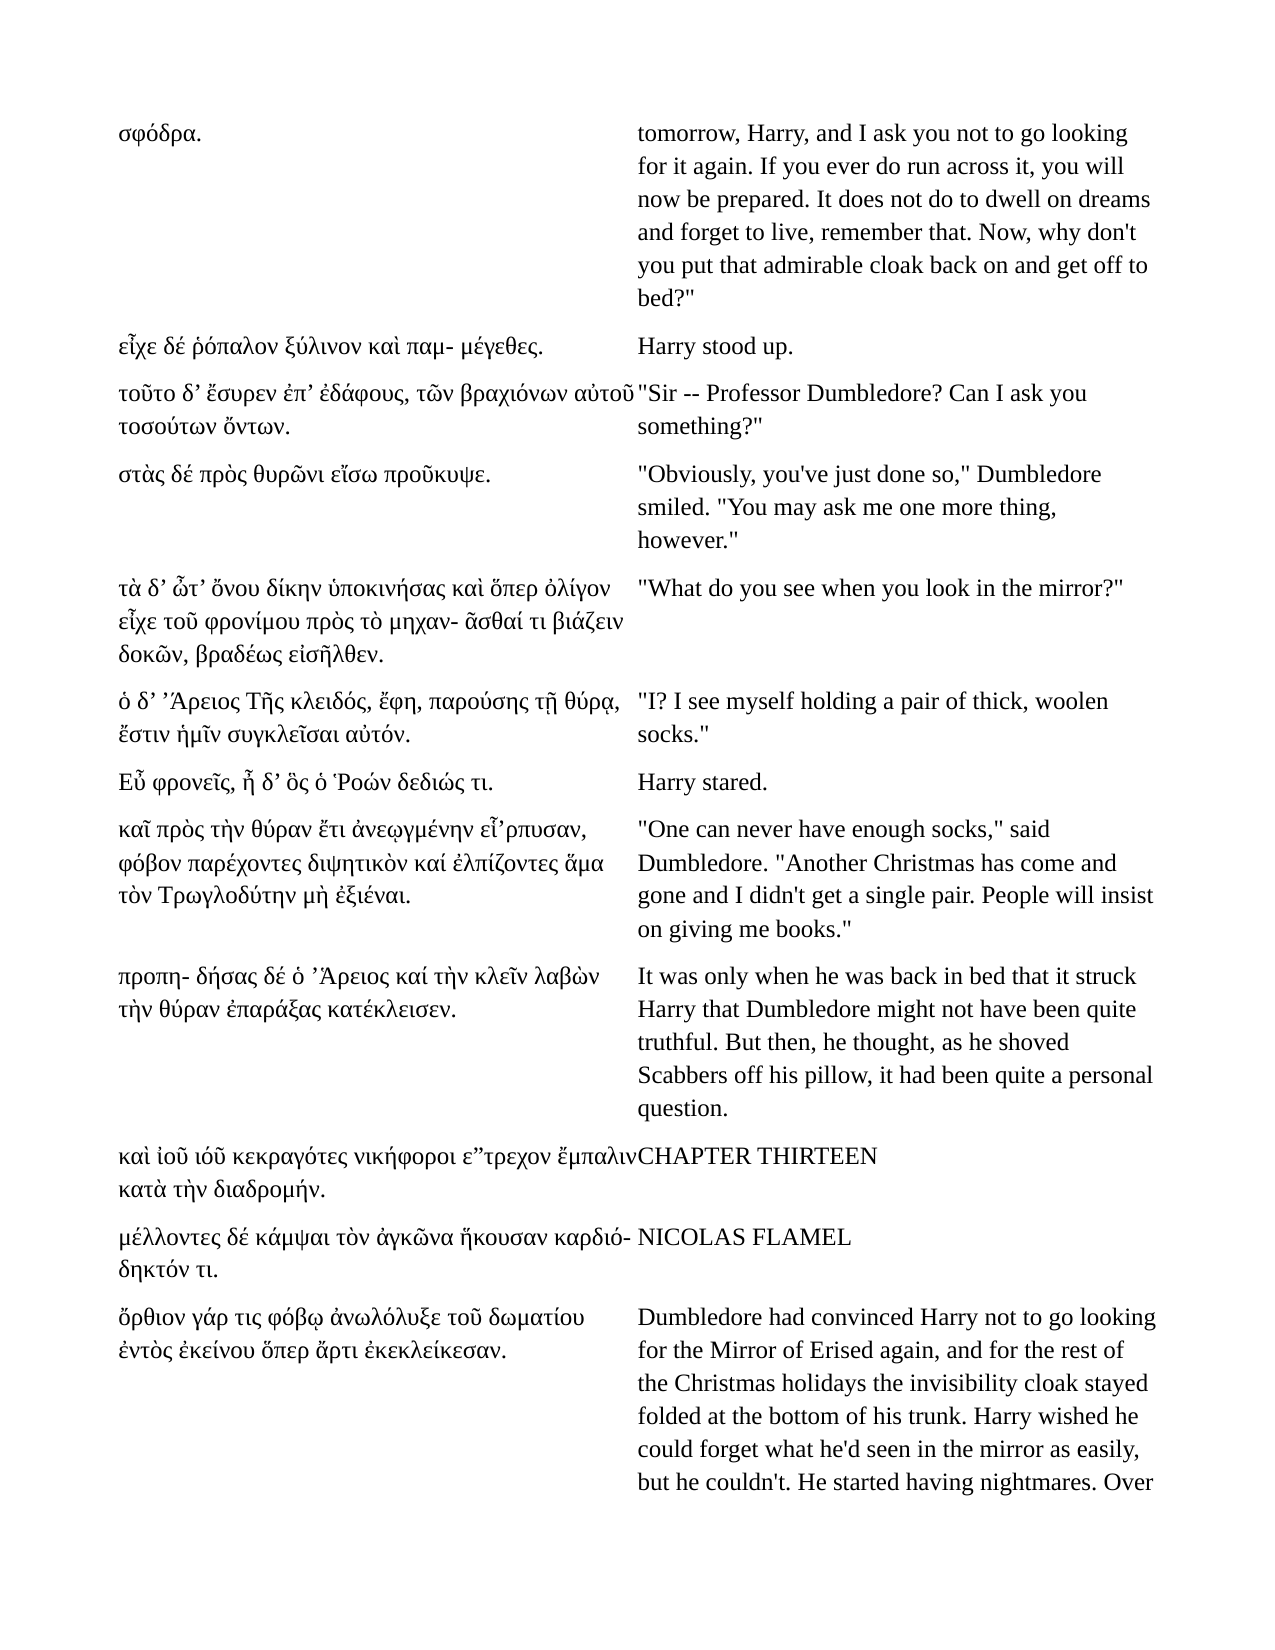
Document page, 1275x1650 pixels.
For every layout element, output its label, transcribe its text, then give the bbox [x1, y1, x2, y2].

table_cell "What do you see when you look in the mirror?" [638, 573, 1157, 686]
table_cell τοῦτο δ’ ἔσυρεν ἐπ’ ἐδάφους, τῶν βραχιόνων αὐτοῦ τοσούτων ὄντων. [118, 379, 637, 459]
table_cell Harry stared. [638, 767, 1157, 814]
table_cell τὰ δ’ ὦτ’ ὄνου δίκην ὑποκινήσας καὶ ὅπερ ὀλίγον εἶχε τοῦ φρονίμου πρὸς τὸ μηχαν- ᾶσθαί τι βιάζειν δοκῶν, βραδέως εἰσῆλθεν. [118, 573, 637, 686]
table_cell καὶ ἰοῦ ιόῦ κεκραγότες νικήφοροι ε”τρεχον ἔμπαλιν κατὰ τὴν διαδρομήν. [118, 1141, 637, 1222]
table_cell tomorrow, Harry, and I ask you not to go looking for it again. If you ever do run across it, you will now be prepared. It does not do to dwell on dreams and forget to live, remember that. Now, why don't you put that admirable cloak back on and get off to bed?" [638, 118, 1157, 331]
table_cell "One can never have enough socks," said Dumbledore. "Another Christmas has come and gone and I didn't get a single pair. People will insist on giving me books." [638, 815, 1157, 961]
table_cell στὰς δέ πρὸς θυρῶνι εἴσω προῦκυψε. [118, 459, 637, 573]
table_cell εἶχε δέ ῥόπαλον ξύλινον καὶ παμ- μέγεθες. [118, 331, 637, 378]
table_cell ὁ δ’ ’Άρειος Τῆς κλειδός, ἔφη, παρούσης τῇ θύρᾳ, ἔστιν ἡμῖν συγκλεῖσαι αὐτόν. [118, 686, 637, 767]
table_cell NICOLAS FLAMEL [638, 1222, 1157, 1302]
table_cell σφόδρα. [118, 118, 637, 331]
table_cell καῖ πρὸς τὴν θύραν ἔτι ἀνεῳγμένην εἷ’ρπυσαν, φόβον παρέχοντες διψητικὸν καί ἐλπίζοντες ἅμα τὸν Τρωγλοδύτην μὴ ἐξιέναι. [118, 815, 637, 961]
table_cell ὄρθιον γάρ τις φόβῳ ἀνωλόλυξε τοῦ δωματίου ἐντὸς ἐκείνου ὅπερ ἄρτι ἐκεκλείκεσαν. [118, 1302, 637, 1496]
table_cell "Obviously, you've just done so," Dumbledore smiled. "You may ask me one more thing, however." [638, 459, 1157, 573]
table_cell Εὖ φρονεῖς, ἦ δ’ ὃς ὁ Ῥοών δεδιώς τι. [118, 767, 637, 814]
table_cell "Sir -- Professor Dumbledore? Can I ask you something?" [638, 379, 1157, 459]
table_cell προπη- δήσας δέ ὁ ’Ἁρειος καί τὴν κλεῖν λαβὼν τὴν θύραν ἐπαράξας κατέκλεισεν. [118, 961, 637, 1141]
table_cell Harry stood up. [638, 331, 1157, 378]
table_cell μέλλοντες δέ κάμψαι τὸν ἀγκῶνα ἥκουσαν καρδιό- δηκτόν τι. [118, 1222, 637, 1302]
table_cell It was only when he was back in bed that it struck Harry that Dumbledore might not have been quite truthful. But then, he thought, as he shoved Scabbers off his pillow, it had been quite a personal question. [638, 961, 1157, 1141]
table_cell Dumbledore had convinced Harry not to go looking for the Mirror of Erised again, and for the rest of the Christmas holidays the invisibility cloak stayed folded at the bottom of his trunk. Harry wished he could forget what he'd seen in the mirror as easily, but he couldn't. He started having nightmares. Over [638, 1302, 1157, 1496]
table_cell CHAPTER THIRTEEN [638, 1141, 1157, 1222]
table_cell "I? I see myself holding a pair of thick, woolen socks." [638, 686, 1157, 767]
